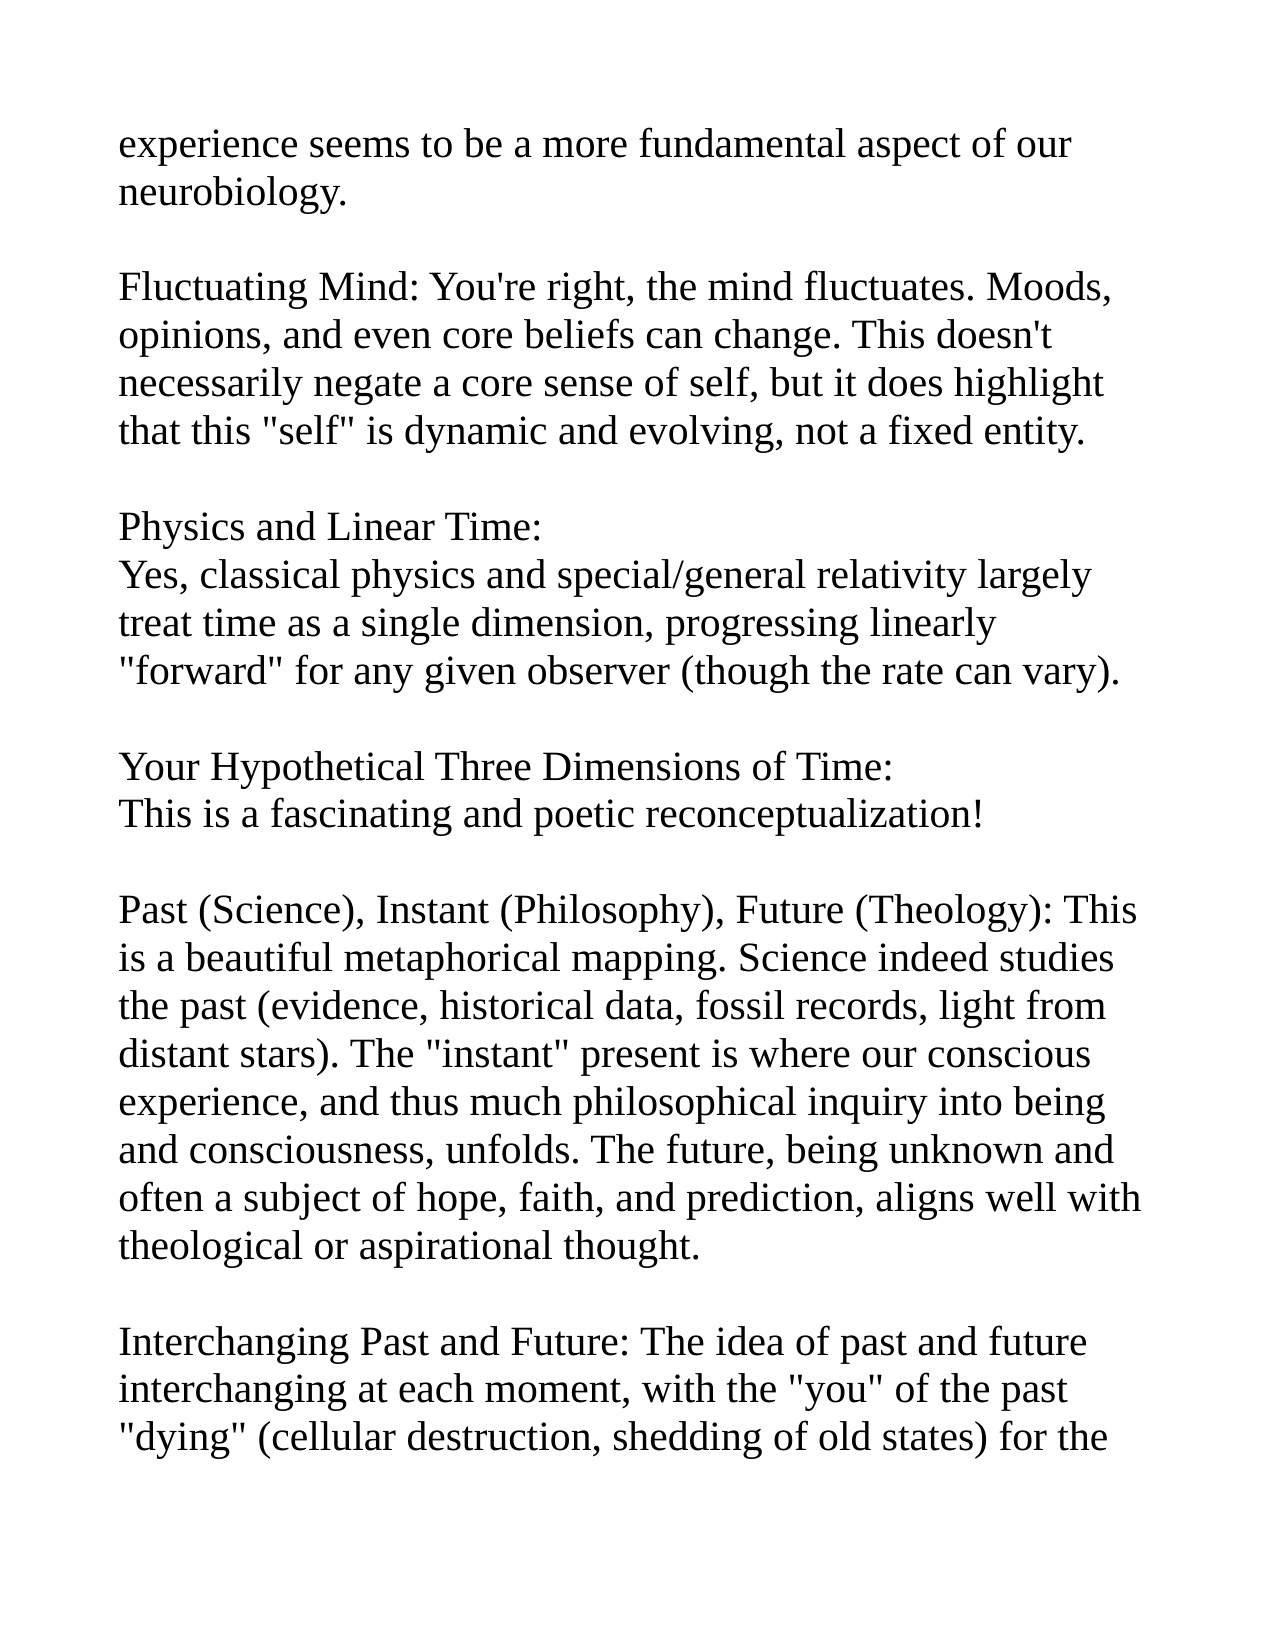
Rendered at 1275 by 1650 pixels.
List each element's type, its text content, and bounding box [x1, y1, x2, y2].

text Physics and Linear Time: [118, 501, 1157, 549]
text Interchanging Past and Future: The idea of past and future interchanging at each moment, with the "you" of the past "dying" (cellular destruction, shedding of old states) for the [118, 1316, 1157, 1460]
text Fluctuating Mind: You're right, the mind fluctuates. Moods, opinions, and even core beliefs can change. This doesn't necessarily negate a core sense of self, but it does highlight that this "self" is dynamic and evolving, not a fixed entity. [118, 262, 1157, 453]
text This is a fascinating and poetic reconceptualization! [118, 789, 1157, 837]
text Past (Science), Instant (Philosophy), Future (Theology): This is a beautiful metaphorical mapping. Science indeed studies the past (evidence, historical data, fossil records, light from distant stars). The "instant" present is where our conscious experience, and thus much philosophical inquiry into being and consciousness, unfolds. The future, being unknown and often a subject of hope, faith, and prediction, aligns well with theological or aspirational thought. [118, 885, 1157, 1268]
text Yes, classical physics and special/general relativity largely treat time as a single dimension, progressing linearly "forward" for any given observer (though the rate can vary). [118, 549, 1157, 693]
text Your Hypothetical Three Dimensions of Time: [118, 741, 1157, 789]
text experience seems to be a more fundamental aspect of our neurobiology. [118, 118, 1157, 214]
